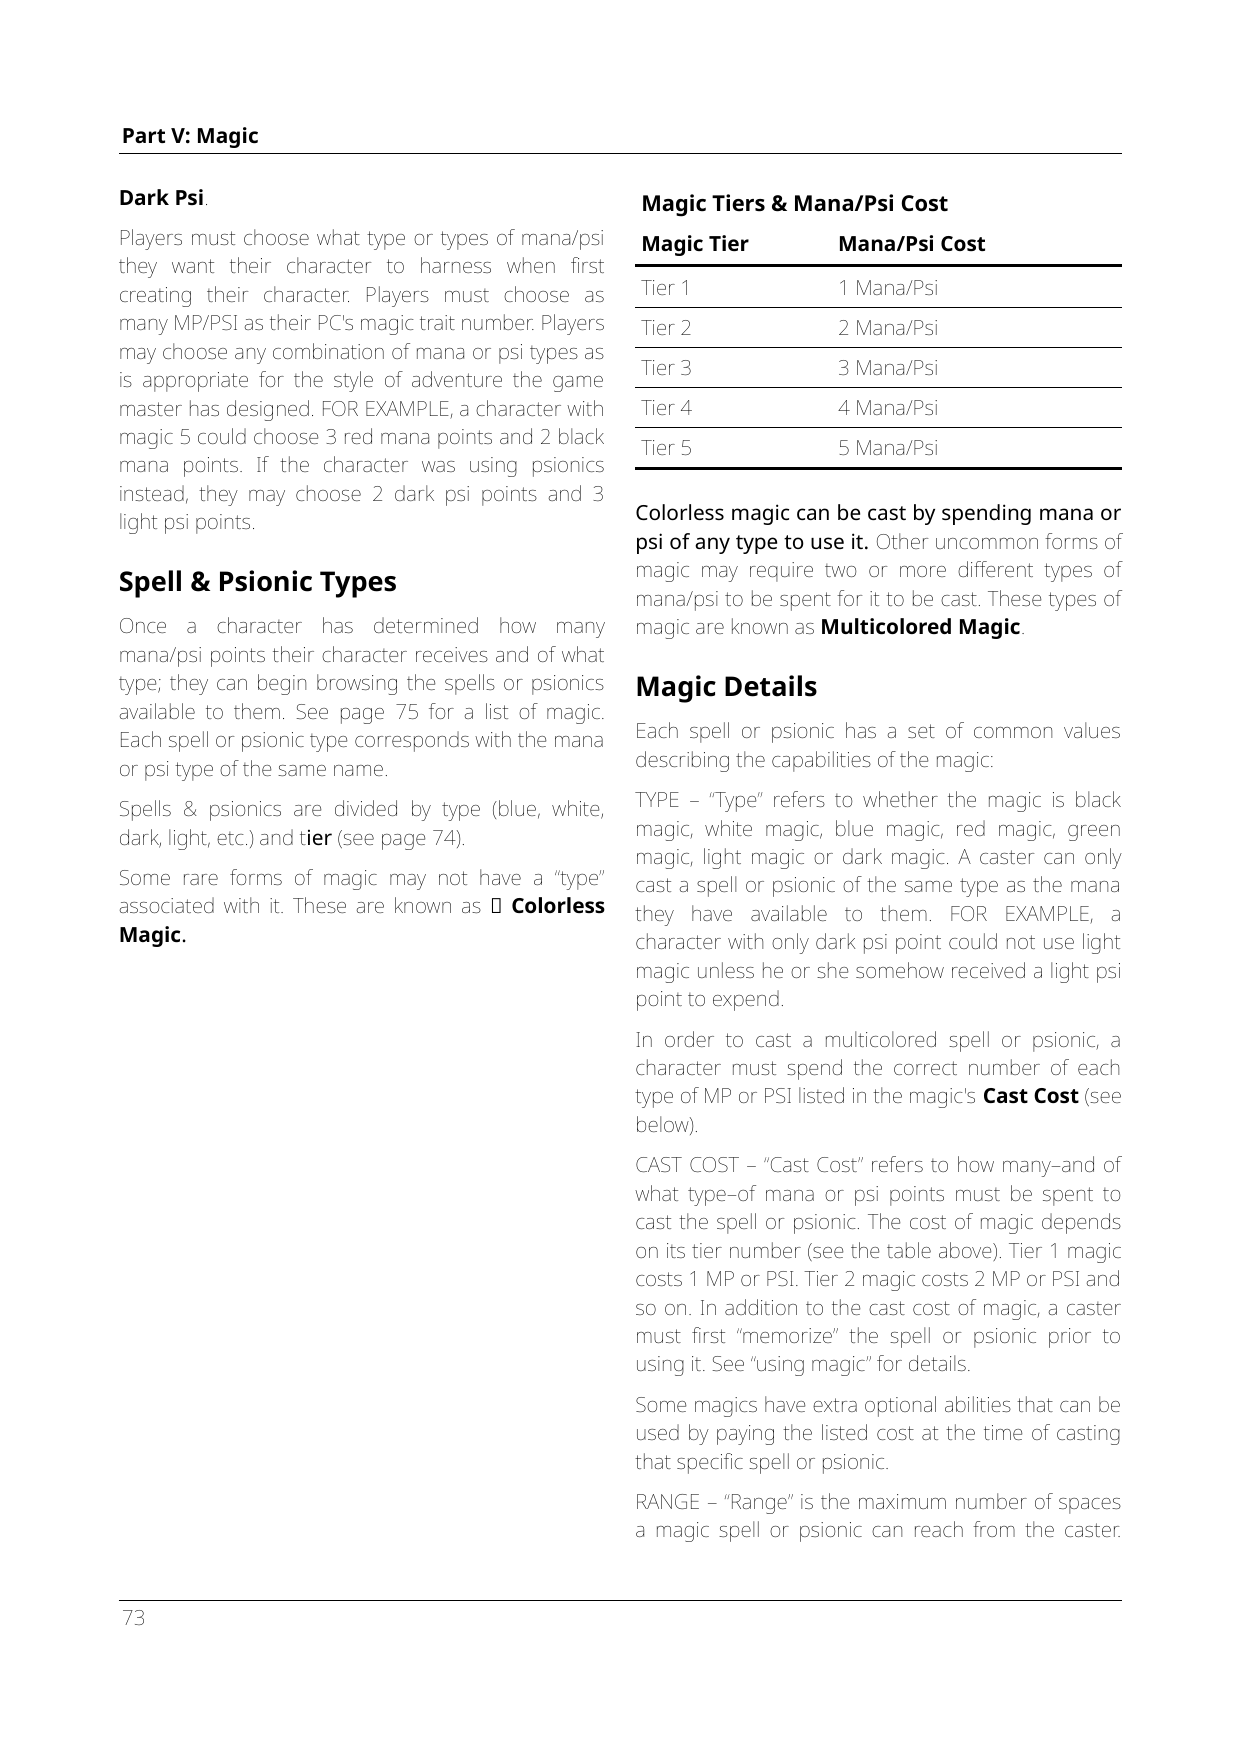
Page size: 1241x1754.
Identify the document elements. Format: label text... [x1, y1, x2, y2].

text CAST COST – “Cast Cost” refers to how many–and of what type–of mana or psi points must be spent to cast the spell or psionic. The cost of magic depends on its tier number (see the table above). Tier 1 magic costs 1 MP or PSI. Tier 2 magic costs 2 MP or PSI and so on. In addition to the cast cost of magic, a caster must first “memorize” the spell or psionic prior to using it. See “using magic” for details. [635, 1150, 1122, 1378]
text TYPE – “Type” refers to whether the magic is black magic, white magic, blue magic, red magic, green magic, light magic or dark magic. A caster can only cast a spell or psionic of the same type as the mana they have available to them. FOR EXAMPLE, a character with only dark psi point could not use light magic unless he or she somehow received a light psi point to expend. [635, 785, 1122, 1013]
text Players must choose what type or types of mana/psi they want their character to harness when first creating their character. Players must choose as many MP/PSI as their PC's magic trait number. Players may choose any combination of mana or psi types as is appropriate for the style of adventure the game master has designed. FOR EXAMPLE, a character with magic 5 could choose 3 red mana points and 2 black mana points. If the character was using psionics instead, they may choose 2 dark psi points and 3 light psi points. [118, 223, 605, 536]
table_cell 4 Mana/Psi [832, 388, 1122, 427]
table_cell 2 Mana/Psi [832, 308, 1122, 347]
table_cell Mana/Psi Cost [832, 224, 1122, 264]
table_cell Tier 2 [635, 308, 832, 347]
text Spell & Psionic Types [118, 563, 605, 600]
table_cell Magic Tier [635, 224, 832, 264]
text Some rare forms of magic may not have a “type” associated with it. These are known as  Colorless Magic. [118, 863, 605, 948]
text Spells & psionics are divided by type (blue, white, dark, light, etc.) and tier (see page 50). [118, 794, 605, 851]
text Once a character has determined how many mana/psi points their character receives and of what type; they can begin browsing the spells or psionics available to them. See page 51 for a list of magic. Each spell or psionic type corresponds with the mana or psi type of the same name. [118, 612, 605, 782]
text RANGE – “Range” is the maximum number of spaces a magic spell or psionic can reach from the caster. [635, 1487, 1122, 1544]
table_cell Tier 1 [635, 267, 832, 307]
table_cell 1 Mana/Psi [832, 267, 1122, 307]
table_cell 3 Mana/Psi [832, 348, 1122, 387]
text Colorless magic can be cast by spending mana or psi of any type to use it. Other uncommon forms of magic may require two or more different types of mana/psi to be spent for it to be cast. These types of magic are known as Multicolored Magic. [635, 470, 1122, 641]
table_cell Tier 5 [635, 428, 832, 467]
table_cell Tier 3 [635, 348, 832, 387]
table_cell 5 Mana/Psi [832, 428, 1122, 467]
table_cell Tier 4 [635, 388, 832, 427]
table_header Magic Tiers & Mana/Psi Cost [635, 183, 1122, 224]
text In order to cast a multicolored spell or psionic, a character must spend the correct number of each type of MP or PSI listed in the magic's Cast Cost (see below). [635, 1025, 1122, 1138]
text Dark Psi. [118, 183, 605, 211]
text Some magics have extra optional abilities that can be used by paying the listed cost at the time of casting that specific spell or psionic. [635, 1390, 1122, 1475]
text Magic Details [635, 667, 1122, 704]
text Each spell or psionic has a set of common values describing the capabilities of the magic: [635, 716, 1122, 773]
